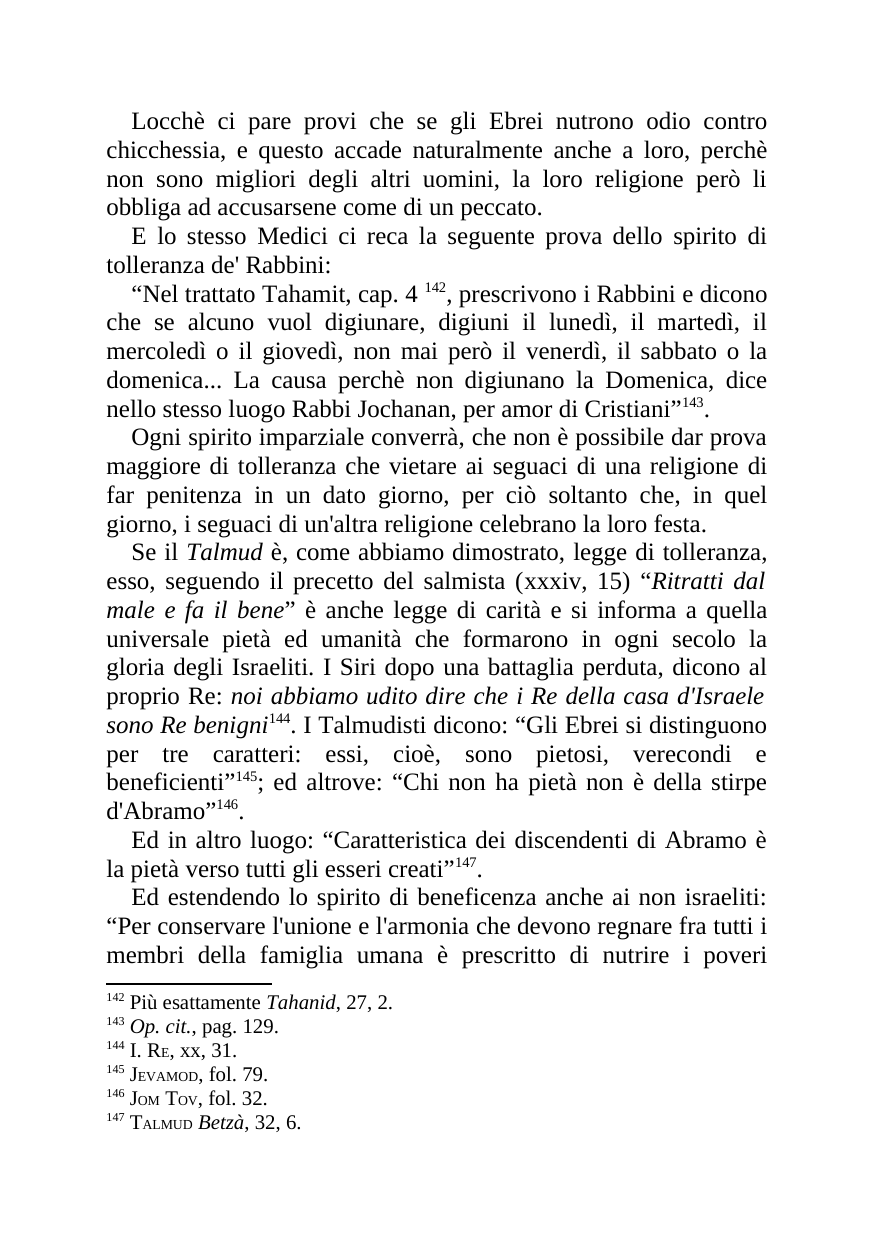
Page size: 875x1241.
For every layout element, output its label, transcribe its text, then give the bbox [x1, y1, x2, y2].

text Talmud Betzà, 32, 6. [106, 1110, 768, 1134]
text E lo stesso Medici ci reca la seguente prova dello spirito di tolleranza de' Rabbini: [106, 221, 768, 279]
text “Nel trattato Tahamit, cap. 4 , prescrivono i Rabbini e dicono che se alcuno vuol digiunare, digiuni il lunedì, il martedì, il mercoledì o il giovedì, non mai però il venerdì, il sabbato o la domenica... La causa perchè non digiunano la Domenica, dice nello stesso luogo Rabbi Jochanan, per amor di Cristiani”. [106, 279, 768, 422]
text Jevamod, fol. 79. [106, 1062, 768, 1086]
text Locchè ci pare provi che se gli Ebrei nutrono odio contro chicchessia, e questo accade naturalmente anche a loro, perchè non sono migliori degli altri uomini, la loro religione però li obbliga ad accusarsene come di un peccato. [106, 106, 768, 221]
text Op. cit., pag. 129. [106, 1014, 768, 1038]
text I. Re, xx, 31. [106, 1038, 768, 1062]
text Jom Tov, fol. 32. [106, 1086, 768, 1110]
text Ed in altro luogo: “Caratteristica dei discendenti di Abramo è la pietà verso tutti gli esseri creati”. [106, 825, 768, 882]
text Ed estendendo lo spirito di beneficenza anche ai non israeliti: “Per conservare l'unione e l'armonia che devono regnare fra tutti i membri della famiglia umana è prescritto di nutrire i poveri [106, 882, 768, 969]
text Se il Talmud è, come abbiamo dimostrato, legge di tolleranza, esso, seguendo il precetto del salmista (xxxiv, 15) “Ritratti dal male e fa il bene” è anche legge di carità e si informa a quella universale pietà ed umanità che formarono in ogni secolo la gloria degli Israeliti. I Siri dopo una battaglia perduta, dicono al proprio Re: noi abbiamo udito dire che i Re della casa d'Israele sono Re benigni. I Talmudisti dicono: “Gli Ebrei si distinguono per tre caratteri: essi, cioè, sono pietosi, verecondi e beneficienti”; ed altrove: “Chi non ha pietà non è della stirpe d'Abramo”. [106, 537, 768, 825]
text Più esattamente Tahanid, 27, 2. [106, 989, 768, 1014]
text Ogni spirito imparziale converrà, che non è possibile dar prova maggiore di tolleranza che vietare ai seguaci di una religione di far penitenza in un dato giorno, per ciò soltanto che, in quel giorno, i seguaci di un'altra religione celebrano la loro festa. [106, 422, 768, 537]
